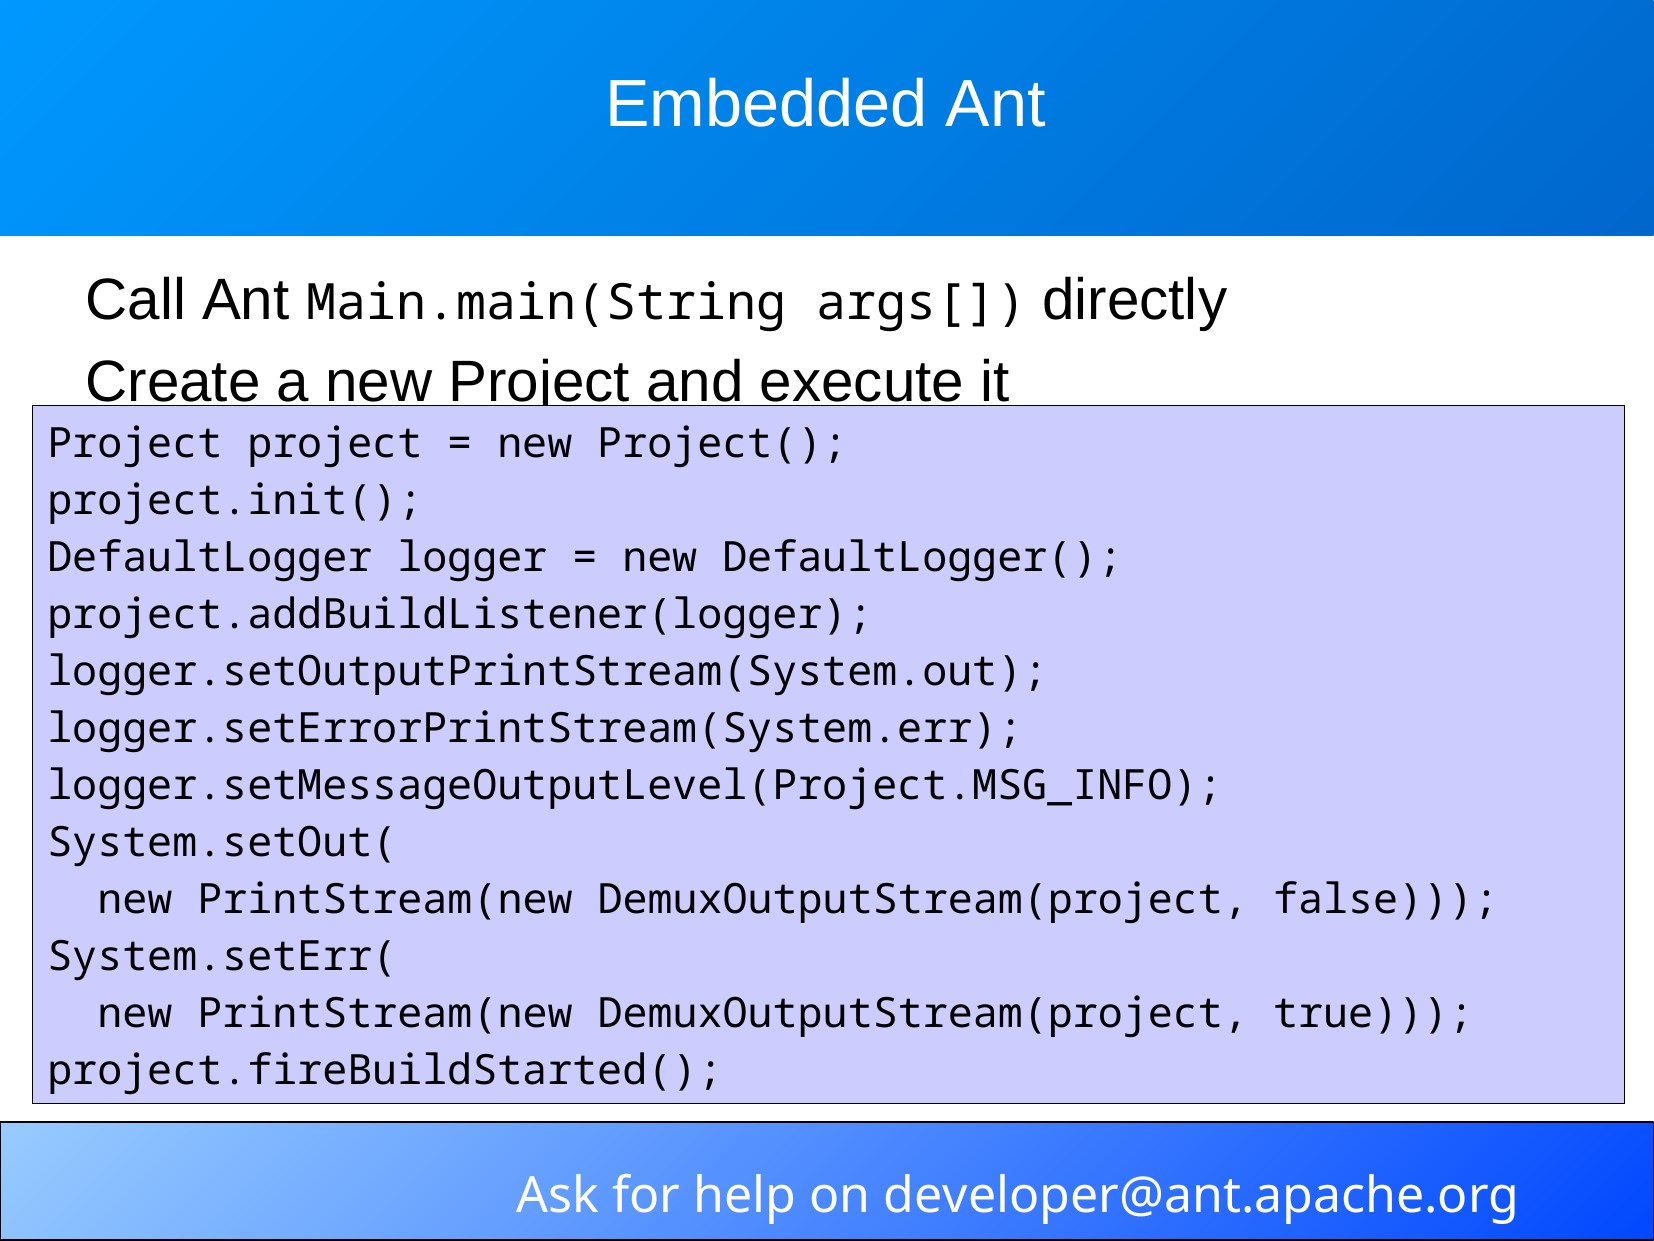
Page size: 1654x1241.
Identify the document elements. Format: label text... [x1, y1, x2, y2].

text_box Ask for help on developer@ant.apache.org [501, 1151, 1625, 1227]
text_box Project project = new Project(); project.init(); DefaultLogger logger = new DefaultLogger(); project.addBuildListener(logger); logger.setOutputPrintStream(System.out); logger.setErrorPrintStream(System.err); logger.setMessageOutputLevel(Project.MSG_INFO); System.setOut( new PrintStream(new DemuxOutputStream(project, false))); System.setErr( new PrintStream(new DemuxOutputStream(project, true))); project.fireBuildStarted(); [32, 442, 1625, 1067]
list Call Ant Main.main(String args[]) directly Create a new Project and execute it [60, 265, 1506, 405]
title Embedded Ant [162, 59, 1489, 148]
